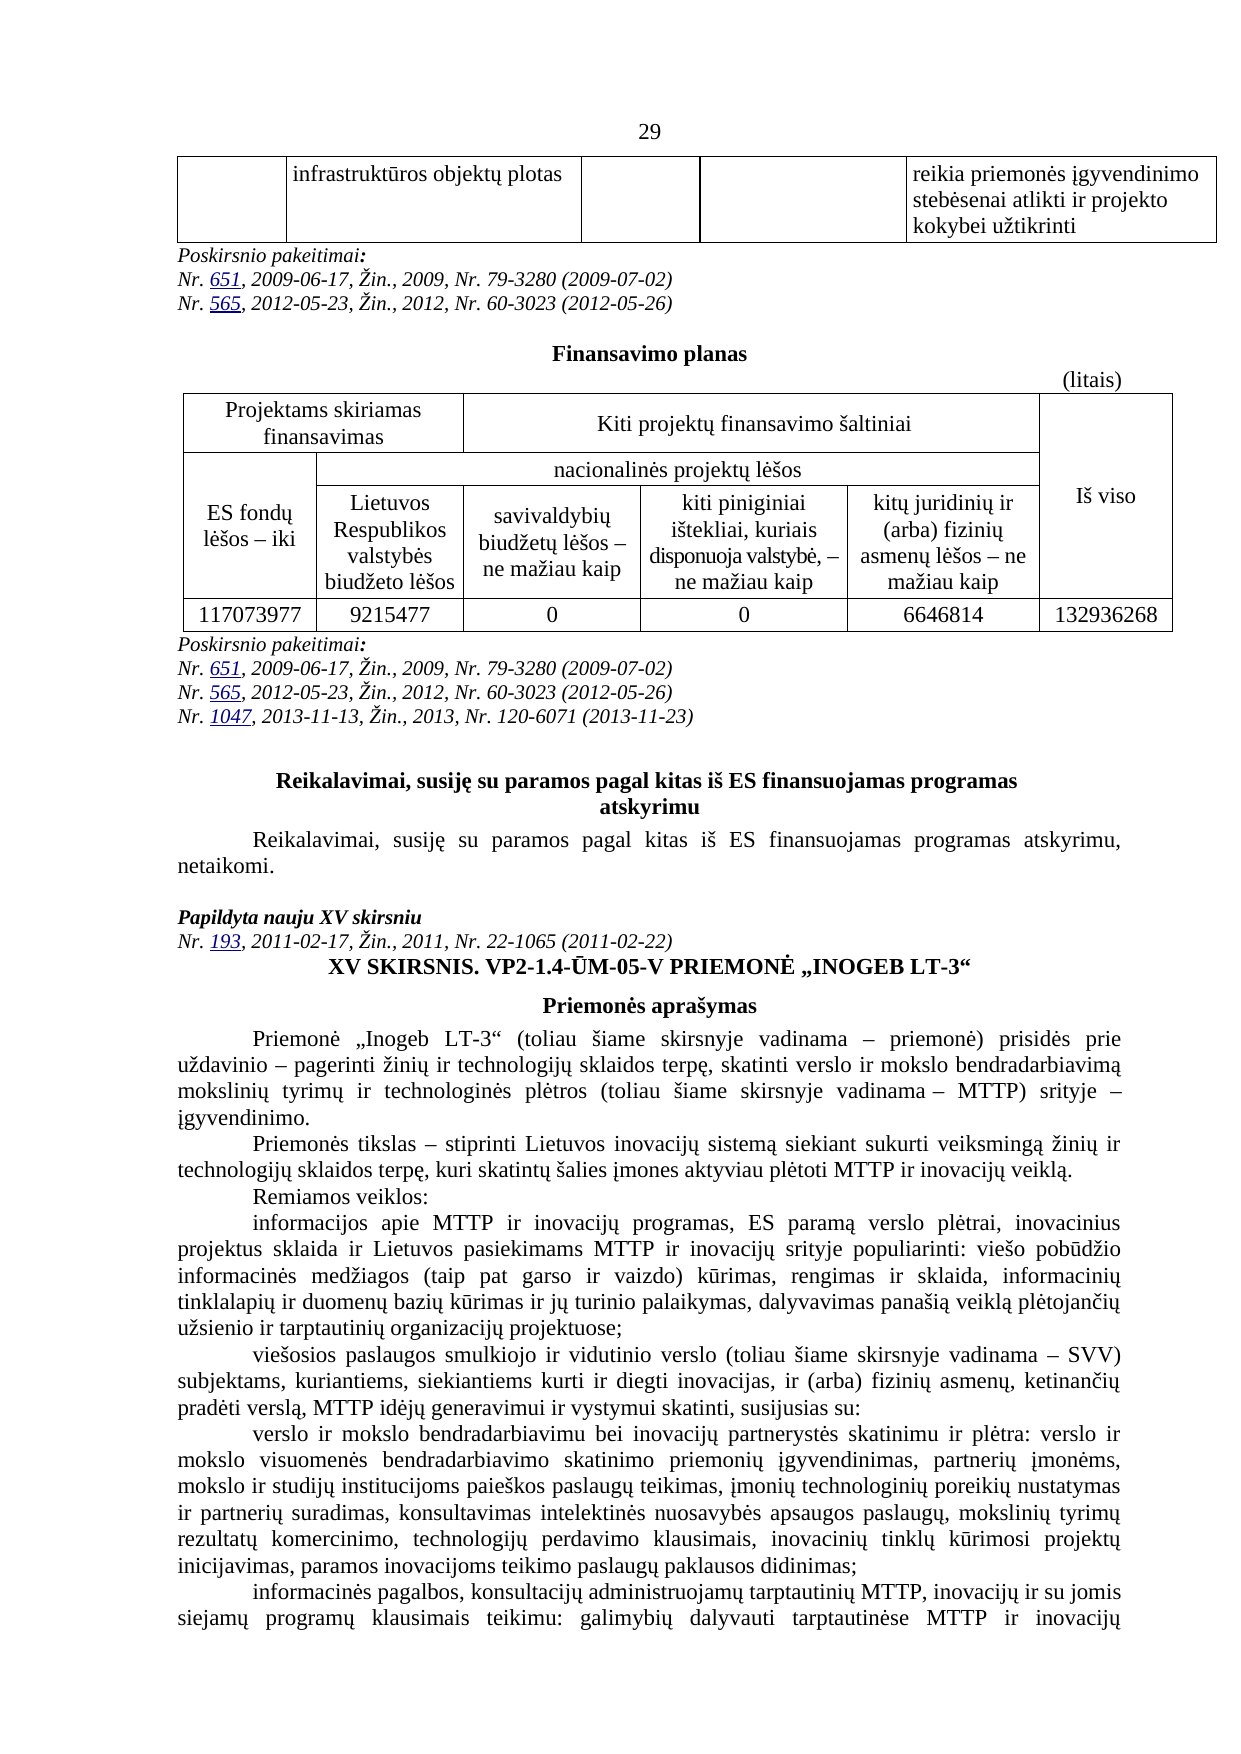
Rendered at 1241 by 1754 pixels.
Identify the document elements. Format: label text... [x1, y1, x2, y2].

text (litais) [177, 366, 1122, 392]
text Nr. 651, 2009-06-17, Žin., 2009, Nr. 79-3280 (2009-07-02) [177, 656, 1122, 680]
text Nr. 565, 2012-05-23, Žin., 2012, Nr. 60-3023 (2012-05-26) [177, 680, 1122, 704]
table_cell Lietuvos Respublikos valsty­bės biudžeto lėšos [317, 486, 463, 598]
table_header Iš viso [1040, 394, 1172, 598]
table_header Projektams skiriamas finansavimas [184, 394, 463, 452]
table_cell nacionalinės projektų lėšos [317, 453, 1039, 485]
text Nr. 651, 2009-06-17, Žin., 2009, Nr. 79-3280 (2009-07-02) [177, 267, 1122, 291]
table_cell 0 [464, 599, 640, 631]
text Priemonė „Inogeb LT-3“ (toliau šiame skirsnyje vadinama – priemonė) prisidės prie uždavinio – pagerinti žinių ir technologijų sklaidos terpę, skatinti verslo ir mokslo bendradarbiavimą mokslinių tyrimų ir technologinės plėtros (toliau šiame skirsnyje vadinama – MTTP) srityje – įgyvendinimo. [177, 1024, 1122, 1130]
table_cell kitų juridinių ir (arba) fizinių asmenų lėšos – ne mažiau kaip [848, 486, 1039, 598]
table_cell 0 [641, 599, 847, 631]
text viešosios paslaugos smulkiojo ir vidutinio verslo (toliau šiame skirsnyje vadinama – SVV) subjektams, kuriantiems, siekiantiems kurti ir diegti inovacijas, ir (arba) fizinių asmenų, ketinančių pradėti verslą, MTTP idėjų generavimui ir vystymui skatinti, susijusias su: [177, 1341, 1122, 1420]
text Reikalavimai, susiję su paramos pagal kitas iš ES finansuojamas programas atskyrimu, netaikomi. [177, 826, 1122, 879]
table_cell 117073977 [184, 599, 316, 631]
text informacijos apie MTTP ir inovacijų programas, ES paramą verslo plėtrai, inovacinius projektus sklaida ir Lietuvos pasiekimams MTTP ir inovacijų srityje populiarinti: viešo pobūdžio informacinės medžiagos (taip pat garso ir vaizdo) kūrimas, rengimas ir sklaida, informacinių tinklalapių ir duomenų bazių kūrimas ir jų turinio palaikymas, dalyvavimas panašią veiklą plėtojančių užsienio ir tarptautinių organizacijų projektuose; [177, 1209, 1122, 1341]
text Nr. 193, 2011-02-17, Žin., 2011, Nr. 22-1065 (2011-02-22) [177, 929, 1122, 953]
table_cell infrastruktūros objektų plotas [287, 157, 581, 242]
subtitle Poskirsnio pakeitimai: [177, 632, 1122, 656]
table_cell 9215477 [317, 599, 463, 631]
text Papildyta nauju XV skirsniu [177, 905, 1122, 929]
text informacinės pagalbos, konsultacijų administruojamų tarptautinių MTTP, inovacijų ir su jomis siejamų programų klausimais teikimu: galimybių dalyvauti tarptautinėse MTTP ir inovacijų [177, 1578, 1122, 1631]
subtitle Poskirsnio pakeitimai: [177, 243, 1122, 267]
table_cell ES fondų lėšos – iki [184, 453, 316, 598]
text Remiamos veiklos: [177, 1183, 1122, 1209]
text Finansavimo planas [177, 340, 1122, 366]
table_cell [582, 157, 699, 242]
table_header Kiti projektų finansavimo šaltiniai [464, 394, 1039, 452]
text Nr. 1047, 2013-11-13, Žin., 2013, Nr. 120-6071 (2013-11-23) [177, 704, 1122, 728]
table_cell [701, 157, 906, 242]
text verslo ir mokslo bendradarbiavimu bei inovacijų partnerystės skatinimu ir plėtra: verslo ir mokslo visuomenės bendradarbiavimo skatinimo priemonių įgyvendinimas, partnerių įmonėms, mokslo ir studijų institucijoms paieškos paslaugų teikimas, įmonių technologinių poreikių nustatymas ir partnerių suradimas, konsultavimas intelektinės nuosavybės apsaugos paslaugų, mokslinių tyrimų rezultatų komercinimo, technologijų perdavimo klausimais, inovacinių tinklų kūrimosi projektų inicijavimas, paramos inovacijoms teikimo paslaugų paklausos didinimas; [177, 1420, 1122, 1578]
table_cell savivaldybių biudžetų lėšos – ne mažiau kaip [464, 486, 640, 598]
text Reikalavimai, susiję su paramos pagal kitas iš ES finansuojamas programas atskyrimu [177, 741, 1122, 820]
table_cell 6646814 [848, 599, 1039, 631]
table_cell 132936268 [1040, 599, 1172, 631]
table_cell reikia priemonės įgyvendinimo stebėsenai atlikti ir projekto kokybei užtikrinti [907, 157, 1216, 242]
text Priemonės tikslas – stiprinti Lietuvos inovacijų sistemą siekiant sukurti veiksmingą žinių ir technologijų sklaidos terpę, kuri skatintų šalies įmones aktyviau plėtoti MTTP ir inovacijų veiklą. [177, 1130, 1122, 1183]
table_cell kiti piniginiai ištekliai, kuriais disponuoja valstybė, – ne mažiau kaip [641, 486, 847, 598]
text Priemonės aprašymas [177, 992, 1122, 1018]
text Nr. 565, 2012-05-23, Žin., 2012, Nr. 60-3023 (2012-05-26) [177, 291, 1122, 315]
text XV SKIRSNIS. VP2-1.4-ŪM-05-V PRIEMONĖ „INOGEB LT-3“ [177, 953, 1122, 979]
table_cell [178, 157, 286, 242]
